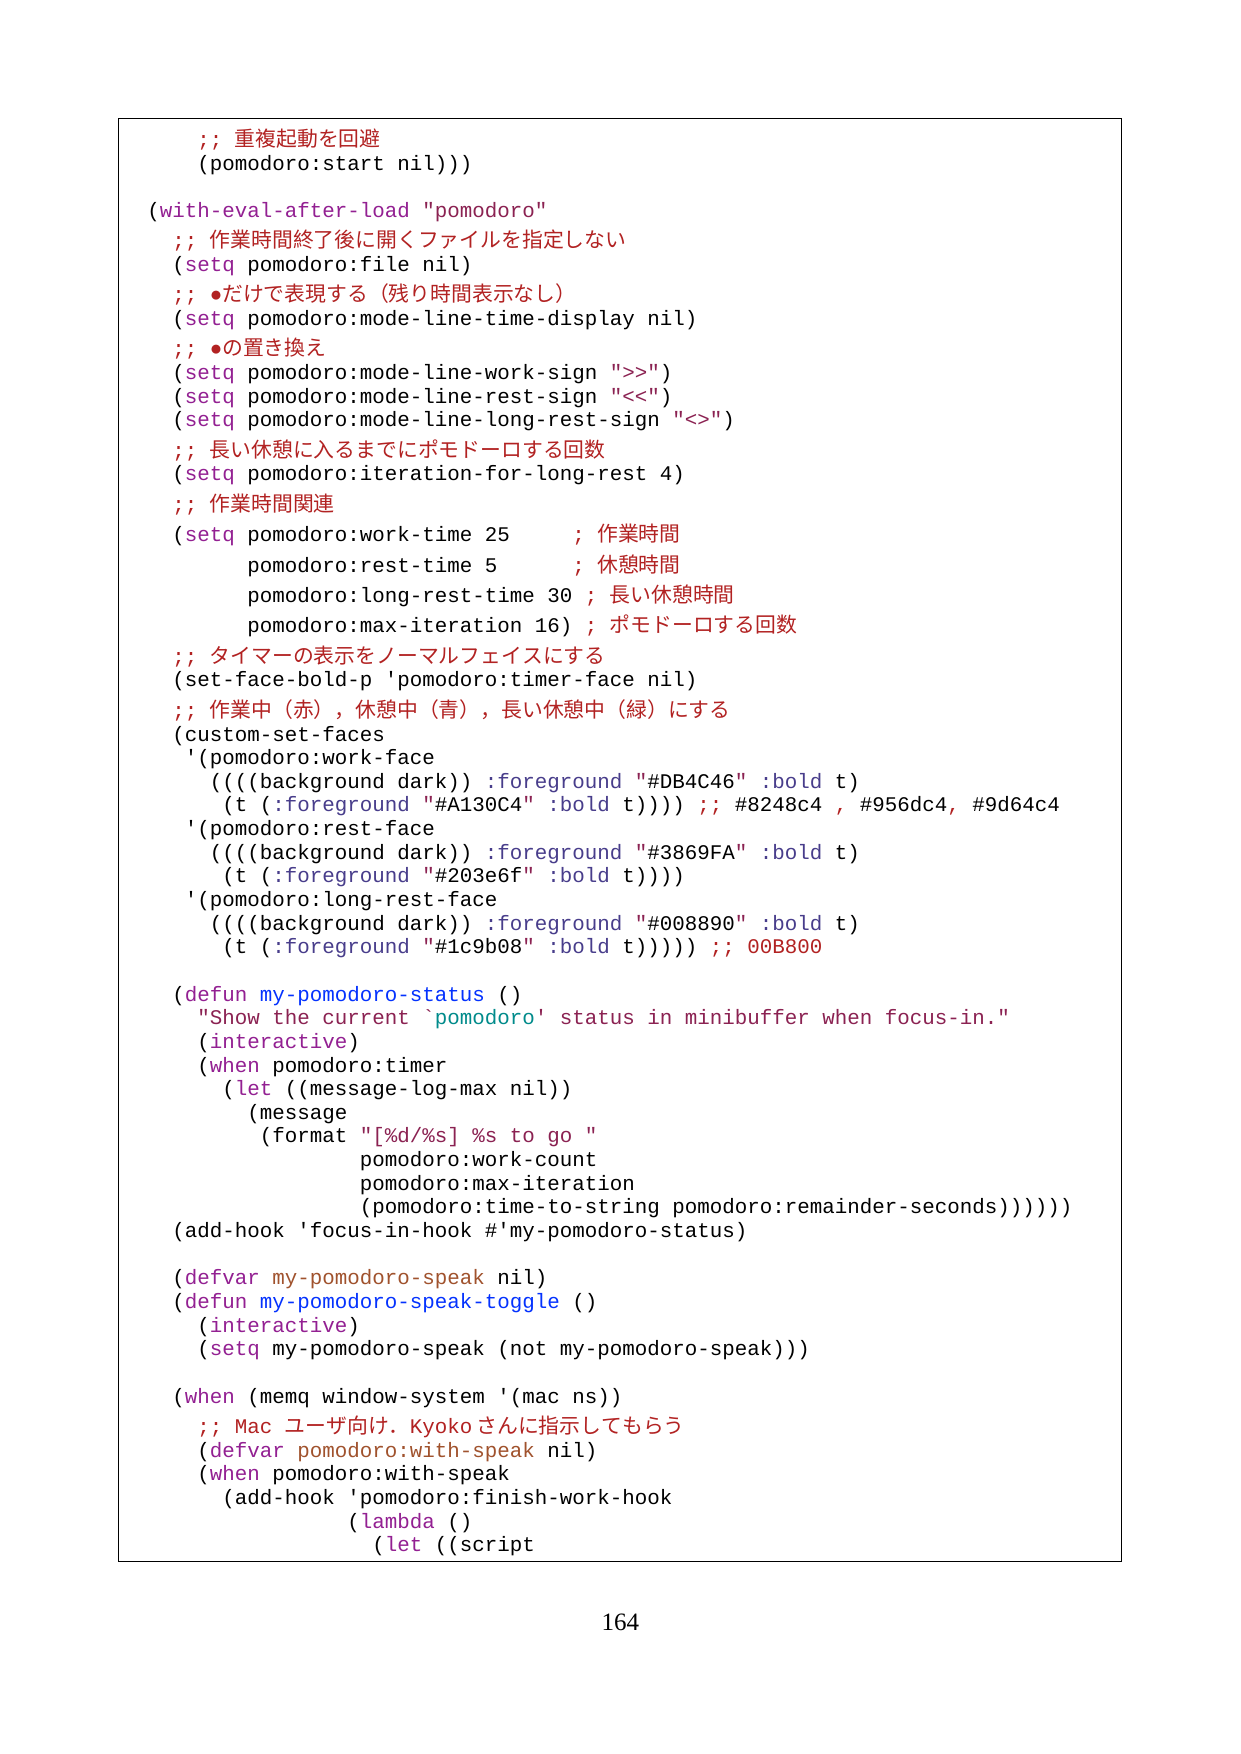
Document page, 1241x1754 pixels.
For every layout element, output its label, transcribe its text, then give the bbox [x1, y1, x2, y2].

text ((((background dark)) :foreground "#DB4C46" :bold t) [119, 767, 1121, 791]
text ;; 重複起動を回避 [119, 119, 1121, 148]
text (defun my-pomodoro-speak-toggle () [119, 1287, 1121, 1311]
text (defvar my-pomodoro-speak nil) [119, 1263, 1121, 1287]
text (interactive) [119, 1311, 1121, 1334]
text (defvar pomodoro:with-speak nil) [119, 1436, 1121, 1459]
text ;; タイマーの表示をノーマルフェイスにする [119, 635, 1121, 666]
text pomodoro:work-count [119, 1145, 1121, 1169]
text (t (:foreground "#1c9b08" :bold t))))) ;; 00B800 [119, 932, 1121, 956]
text (t (:foreground "#203e6f" :bold t)))) [119, 861, 1121, 885]
text (defun my-pomodoro-status () [119, 980, 1121, 1003]
text ;; 作業時間関連 [119, 483, 1121, 513]
text (when pomodoro:with-speak [119, 1459, 1121, 1483]
text (set-face-bold-p 'pomodoro:timer-face nil) [119, 666, 1121, 689]
text (add-hook 'focus-in-hook #'my-pomodoro-status) [119, 1216, 1121, 1240]
text (let ((message-log-max nil)) [119, 1074, 1121, 1098]
text ;; ●だけで表現する（残り時間表示なし） [119, 273, 1121, 304]
text ;; 作業時間終了後に開くファイルを指定しない [119, 219, 1121, 250]
text '(pomodoro:long-rest-face [119, 885, 1121, 909]
text (setq pomodoro:mode-line-time-display nil) [119, 304, 1121, 328]
text (setq my-pomodoro-speak (not my-pomodoro-speak))) [119, 1334, 1121, 1358]
text (setq pomodoro:file nil) [119, 250, 1121, 273]
text (custom-set-faces [119, 719, 1121, 743]
text ((((background dark)) :foreground "#008890" :bold t) [119, 909, 1121, 932]
text (setq pomodoro:mode-line-rest-sign "<<") [119, 382, 1121, 405]
text (setq pomodoro:work-time 25 ; 作業時間 [119, 513, 1121, 544]
text ((((background dark)) :foreground "#3869FA" :bold t) [119, 838, 1121, 861]
text ;; Mac ユーザ向け．Kyokoさんに指示してもらう [119, 1405, 1121, 1436]
text (setq pomodoro:mode-line-work-sign ">>") [119, 358, 1121, 382]
text (message [119, 1098, 1121, 1122]
text '(pomodoro:work-face [119, 743, 1121, 767]
text ;; ●の置き換え [119, 328, 1121, 358]
text ;; 作業中（赤），休憩中（青），長い休憩中（緑）にする [119, 689, 1121, 719]
text (format "[%d/%s] %s to go " [119, 1122, 1121, 1145]
text (lambda () [119, 1507, 1121, 1530]
text ;; 長い休憩に入るまでにポモドーロする回数 [119, 429, 1121, 459]
text (interactive) [119, 1027, 1121, 1051]
text pomodoro:rest-time 5 ; 休憩時間 [119, 544, 1121, 574]
text (add-hook 'pomodoro:finish-work-hook [119, 1483, 1121, 1507]
text pomodoro:long-rest-time 30 ; 長い休憩時間 [119, 574, 1121, 605]
text (setq pomodoro:mode-line-long-rest-sign "<>") [119, 405, 1121, 429]
text pomodoro:max-iteration 16) ; ポモドーロする回数 [119, 605, 1121, 635]
text (setq pomodoro:iteration-for-long-rest 4) [119, 459, 1121, 483]
text (when (memq window-system '(mac ns)) [119, 1382, 1121, 1405]
text (when pomodoro:timer [119, 1051, 1121, 1074]
text pomodoro:max-iteration [119, 1169, 1121, 1192]
text (pomodoro:time-to-string pomodoro:remainder-seconds)))))) [119, 1192, 1121, 1216]
text (pomodoro:start nil))) [119, 148, 1121, 172]
text "Show the current `pomodoro' status in minibuffer when focus-in." [119, 1003, 1121, 1027]
text (let ((script [119, 1530, 1121, 1561]
text '(pomodoro:rest-face [119, 814, 1121, 838]
text (with-eval-after-load "pomodoro" [119, 196, 1121, 219]
text (t (:foreground "#A130C4" :bold t)))) ;; #8248c4 , #956dc4, #9d64c4 [119, 791, 1121, 814]
